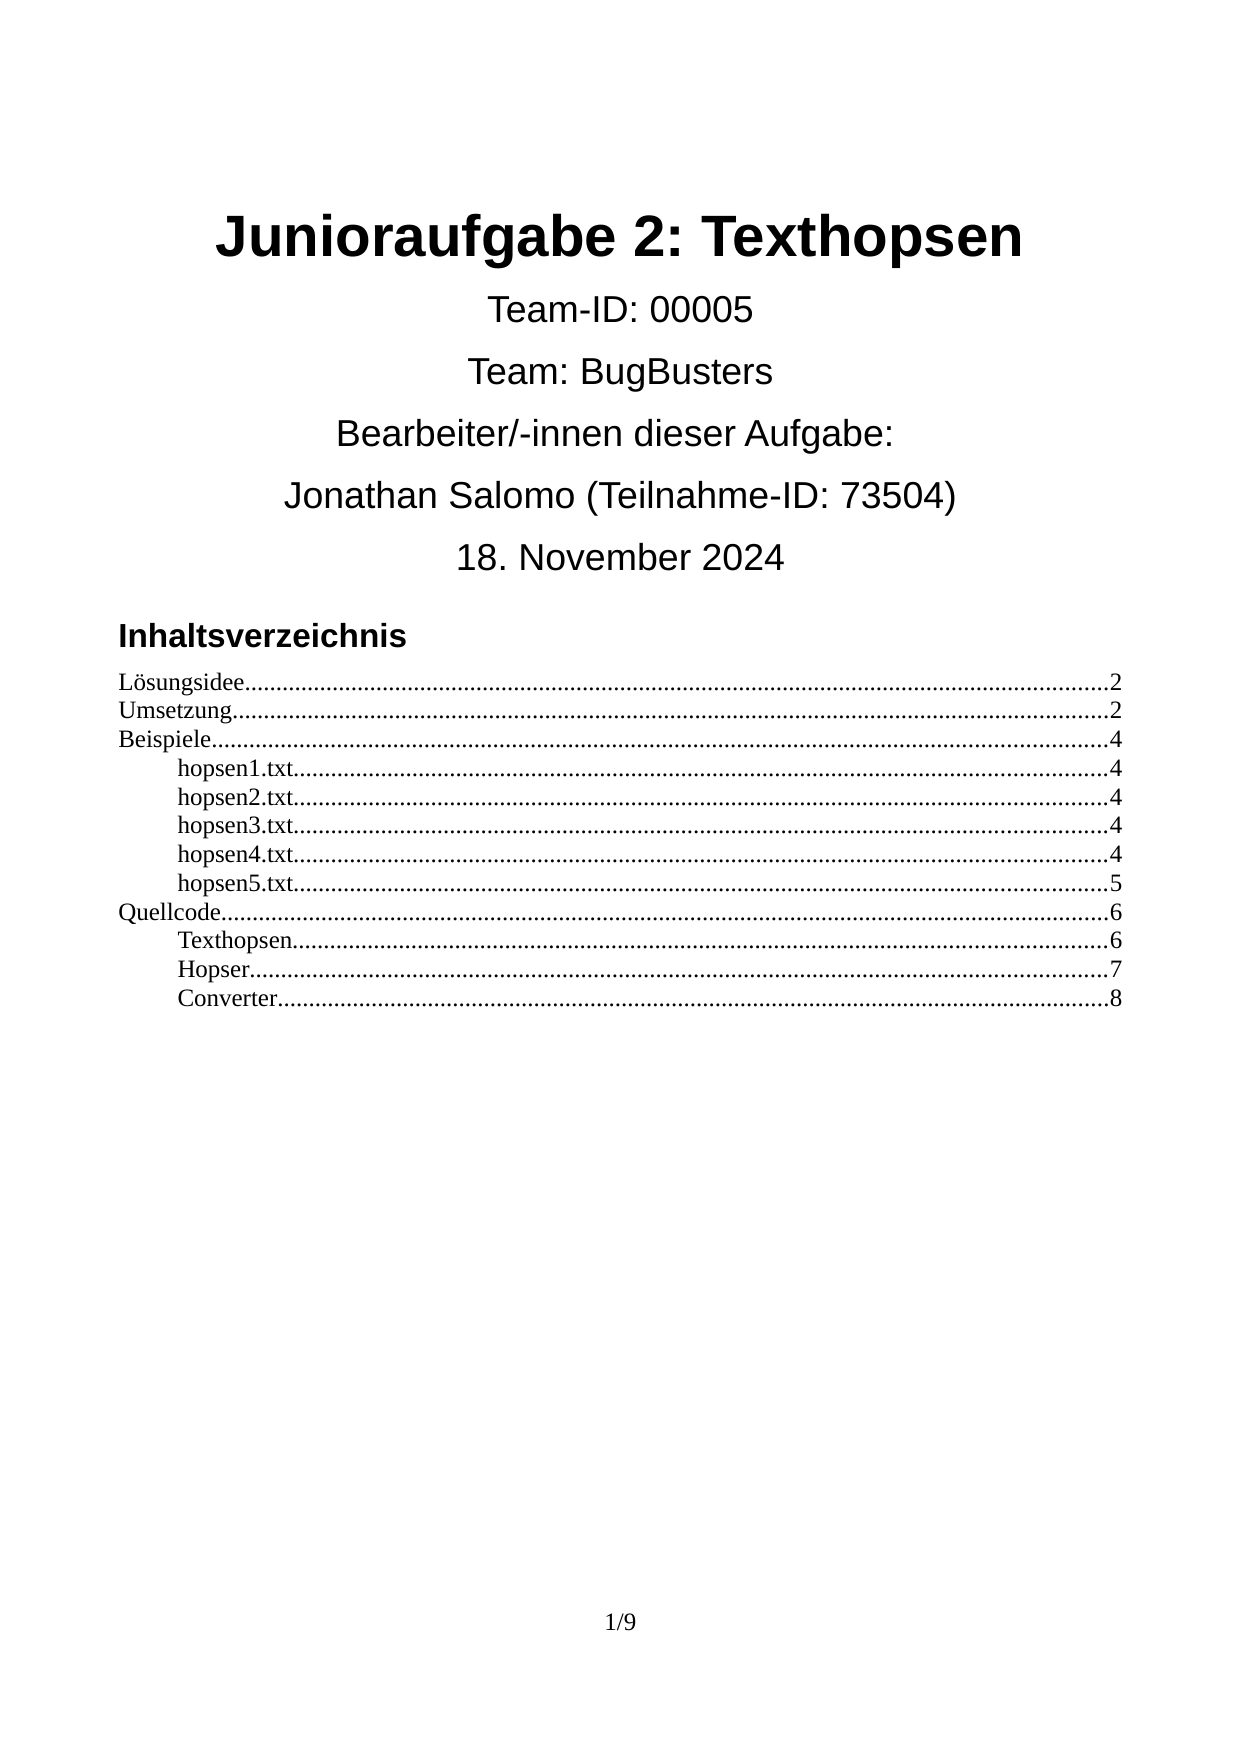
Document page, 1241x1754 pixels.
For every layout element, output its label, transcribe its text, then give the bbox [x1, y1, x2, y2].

subtitle 18. November 2024 [118, 535, 1122, 578]
text Lösungsidee 2 [118, 667, 1122, 696]
subtitle Team-ID: 00005 [118, 288, 1122, 331]
text Quellcode 6 [118, 897, 1122, 926]
text hopsen3.txt 4 [177, 811, 1122, 839]
text Hopser 7 [177, 954, 1122, 983]
subtitle Team: BugBusters [118, 349, 1122, 393]
subtitle Bearbeiter/-innen dieser Aufgabe: [118, 411, 1122, 454]
title Junioraufgabe 2: Texthopsen [118, 202, 1122, 269]
text hopsen2.txt 4 [177, 782, 1122, 811]
text hopsen1.txt 4 [177, 753, 1122, 782]
text Converter 8 [177, 983, 1122, 1012]
text Umsetzung 2 [118, 696, 1122, 724]
subtitle Jonathan Salomo (Teilnahme-ID: 73504) [118, 473, 1122, 516]
text Beispiele 4 [118, 724, 1122, 753]
subtitle Inhaltsverzeichnis [118, 616, 1122, 654]
text Texthopsen 6 [177, 926, 1122, 954]
text hopsen5.txt 5 [177, 868, 1122, 897]
text hopsen4.txt 4 [177, 839, 1122, 868]
